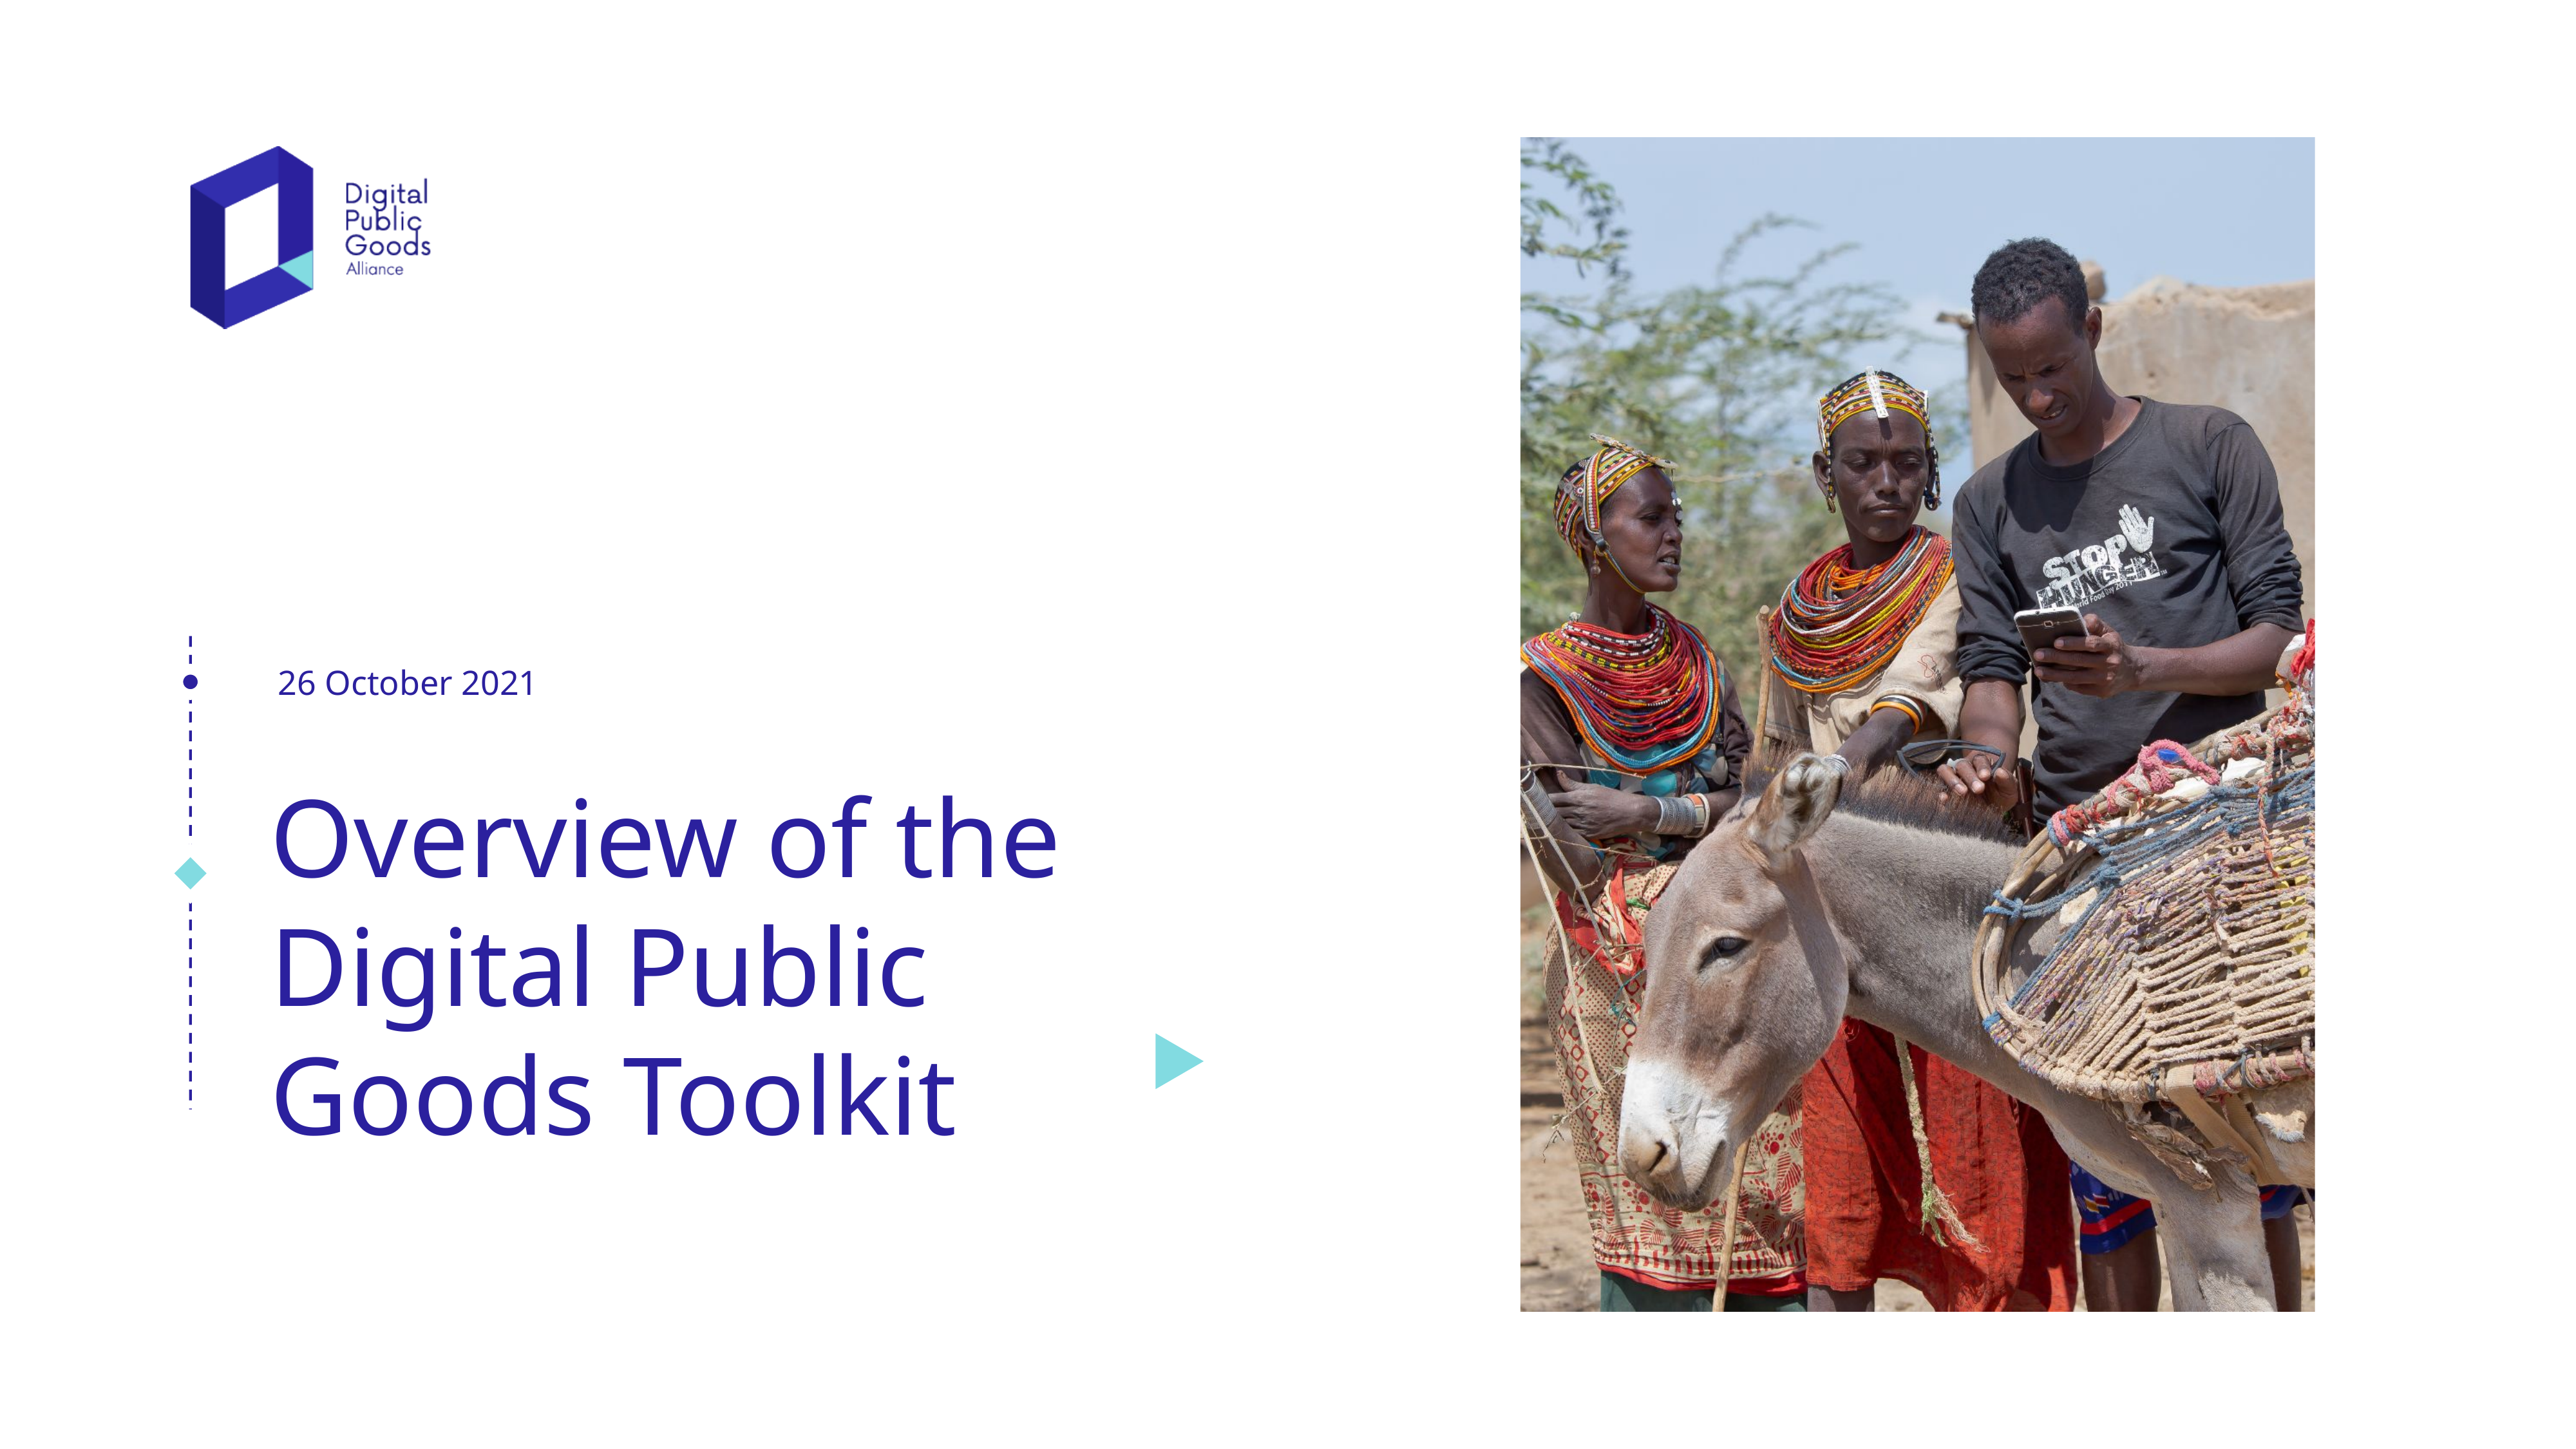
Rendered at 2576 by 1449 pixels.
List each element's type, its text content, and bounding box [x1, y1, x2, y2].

title Overview of the Digital Public Goods Toolkit [260, 817, 1135, 1110]
text_box [1155, 1033, 1204, 1090]
picture [190, 146, 431, 329]
text_box 26 October 2021 [268, 647, 585, 717]
picture [1520, 137, 2315, 1312]
text_box [177, 669, 204, 695]
text_box [167, 849, 214, 897]
